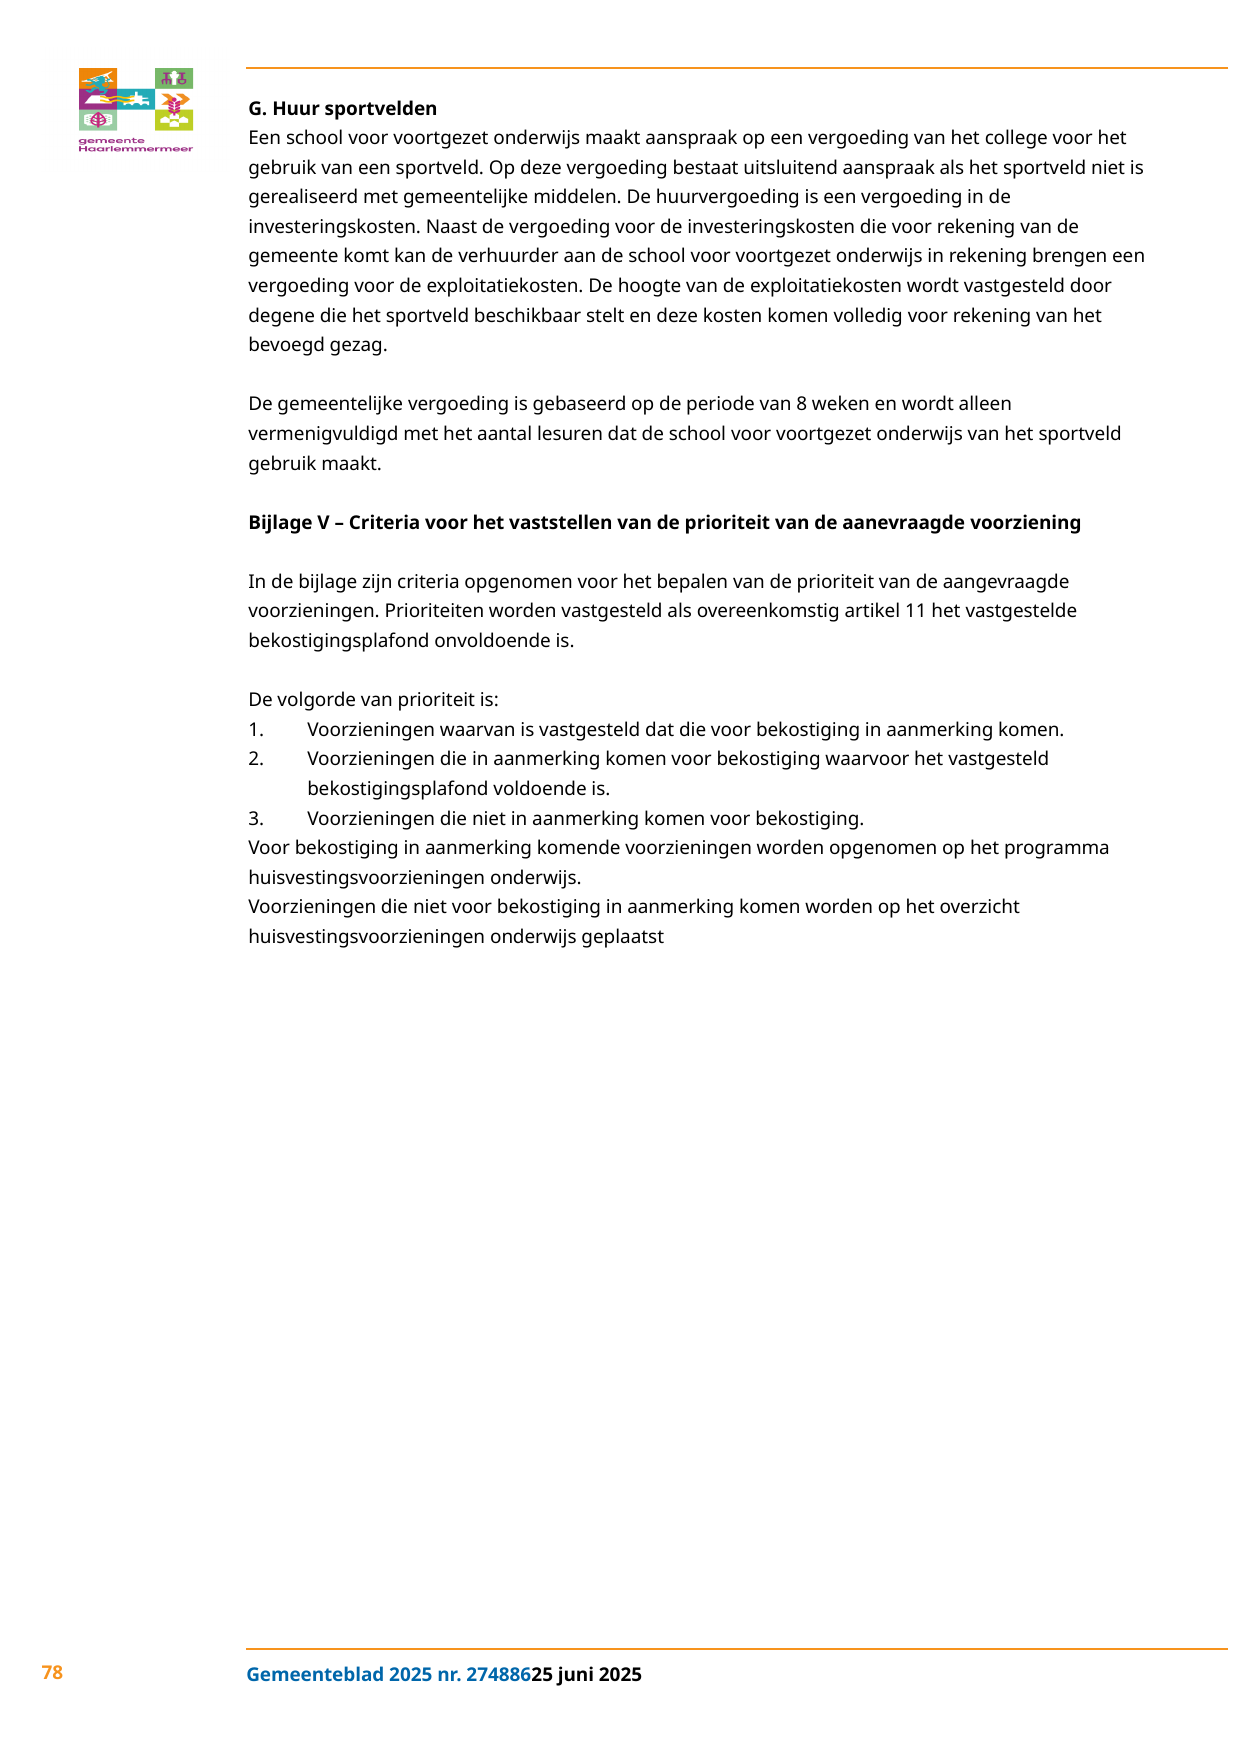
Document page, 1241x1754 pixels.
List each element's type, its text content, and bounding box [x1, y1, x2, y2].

list Voorzieningen die in aanmerking komen voor bekostiging waarvoor het vastgesteld bekostigingsplafond voldoende is. [248, 746, 1152, 801]
text Voorzieningen die niet voor bekostiging in aanmerking komen worden op het overzicht huisvestingsvoorzieningen onderwijs geplaatst [248, 893, 1152, 949]
list Voorzieningen die niet in aanmerking komen voor bekostiging. [248, 805, 1152, 831]
text De gemeentelijke vergoeding is gebaseerd op de periode van 8 weken en wordt alleen vermenigvuldigd met het aantal lesuren dat de school voor voortgezet onderwijs van het sportveld gebruik maakt. [248, 391, 1152, 476]
list Voorzieningen waarvan is vastgesteld dat die voor bekostiging in aanmerking komen. [248, 716, 1152, 742]
text Voor bekostiging in aanmerking komende voorzieningen worden opgenomen op het programma huisvestingsvoorzieningen onderwijs. [248, 834, 1152, 890]
text G. Huur sportvelden [248, 95, 1152, 121]
text De volgorde van prioriteit is: [248, 686, 1152, 712]
text In de bijlage zijn criteria opgenomen voor het bepalen van de prioriteit van de aangevraagde voorzieningen. Prioriteiten worden vastgesteld als overeenkomstig artikel 11 het vastgestelde bekostigingsplafond onvoldoende is. [248, 568, 1152, 653]
text Bijlage V – Criteria voor het vaststellen van de prioriteit van de aanevraagde voorziening [248, 509, 1152, 535]
text Een school voor voortgezet onderwijs maakt aanspraak op een vergoeding van het college voor het gebruik van een sportveld. Op deze vergoeding bestaat uitsluitend aanspraak als het sportveld niet is gerealiseerd met gemeentelijke middelen. De huurvergoeding is een vergoeding in de investeringskosten. Naast de vergoeding voor de investeringskosten die voor rekening van de gemeente komt kan de verhuurder aan de school voor voortgezet onderwijs in rekening brengen een vergoeding voor de exploitatiekosten. De hoogte van de exploitatiekosten wordt vastgesteld door degene die het sportveld beschikbaar stelt en deze kosten komen volledig voor rekening van het bevoegd gezag. [248, 124, 1152, 357]
picture [41, 47, 231, 172]
